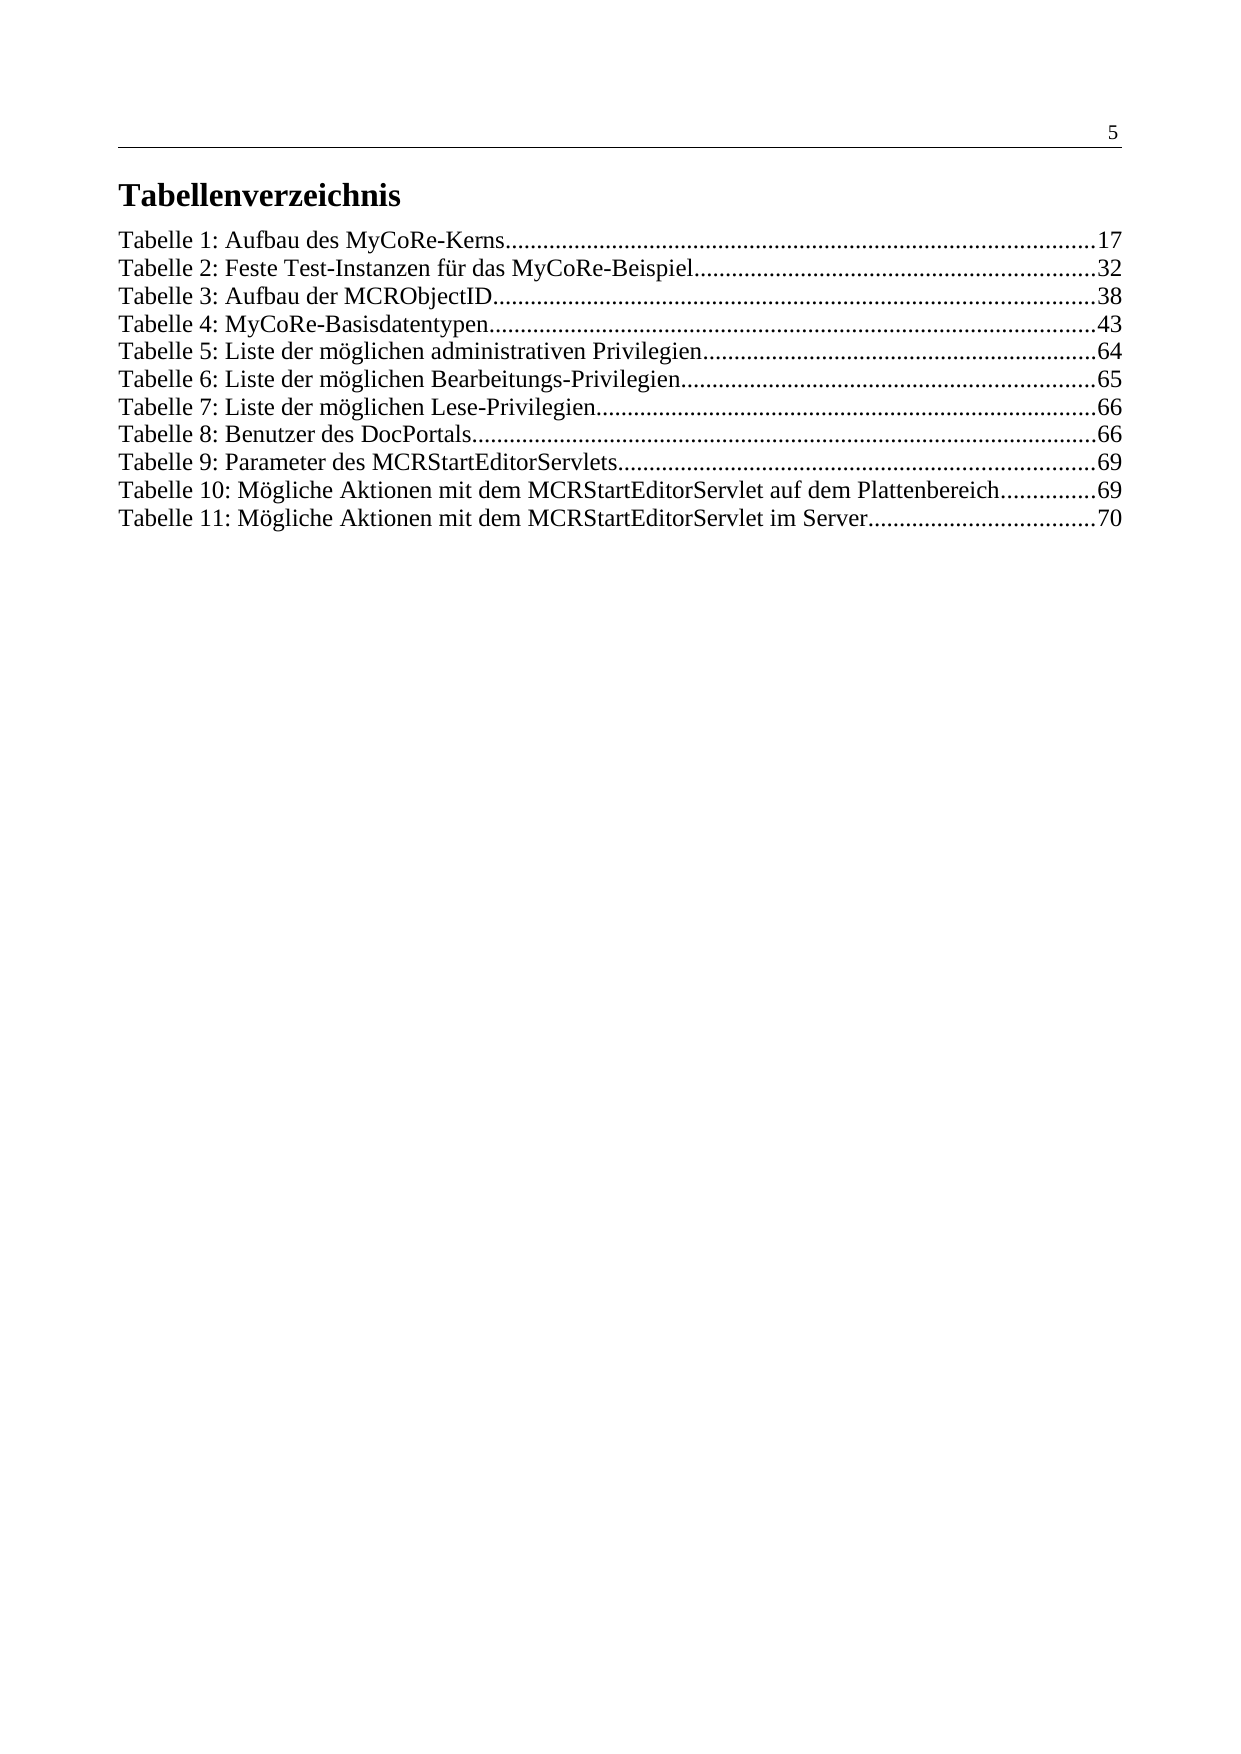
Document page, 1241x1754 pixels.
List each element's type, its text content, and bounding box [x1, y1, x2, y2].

text Tabelle 2: Feste Test-Instanzen für das MyCoRe-Beispiel 32 [118, 254, 1122, 282]
text Tabelle 5: Liste der möglichen administrativen Privilegien 64 [118, 337, 1122, 365]
text Tabelle 3: Aufbau der MCRObjectID 38 [118, 282, 1122, 310]
text Tabelle 11: Mögliche Aktionen mit dem MCRStartEditorServlet im Server 70 [118, 504, 1122, 531]
text Tabelle 1: Aufbau des MyCoRe-Kerns 17 [118, 227, 1122, 254]
text Tabelle 8: Benutzer des DocPortals 66 [118, 421, 1122, 448]
text Tabelle 9: Parameter des MCRStartEditorServlets 69 [118, 448, 1122, 476]
text Tabelle 7: Liste der möglichen Lese-Privilegien 66 [118, 393, 1122, 421]
text Tabelle 4: MyCoRe-Basisdatentypen 43 [118, 310, 1122, 337]
subtitle Tabellenverzeichnis [118, 177, 1122, 214]
text Tabelle 6: Liste der möglichen Bearbeitungs-Privilegien 65 [118, 365, 1122, 393]
text Tabelle 10: Mögliche Aktionen mit dem MCRStartEditorServlet auf dem Plattenbereich 69 [118, 476, 1122, 504]
